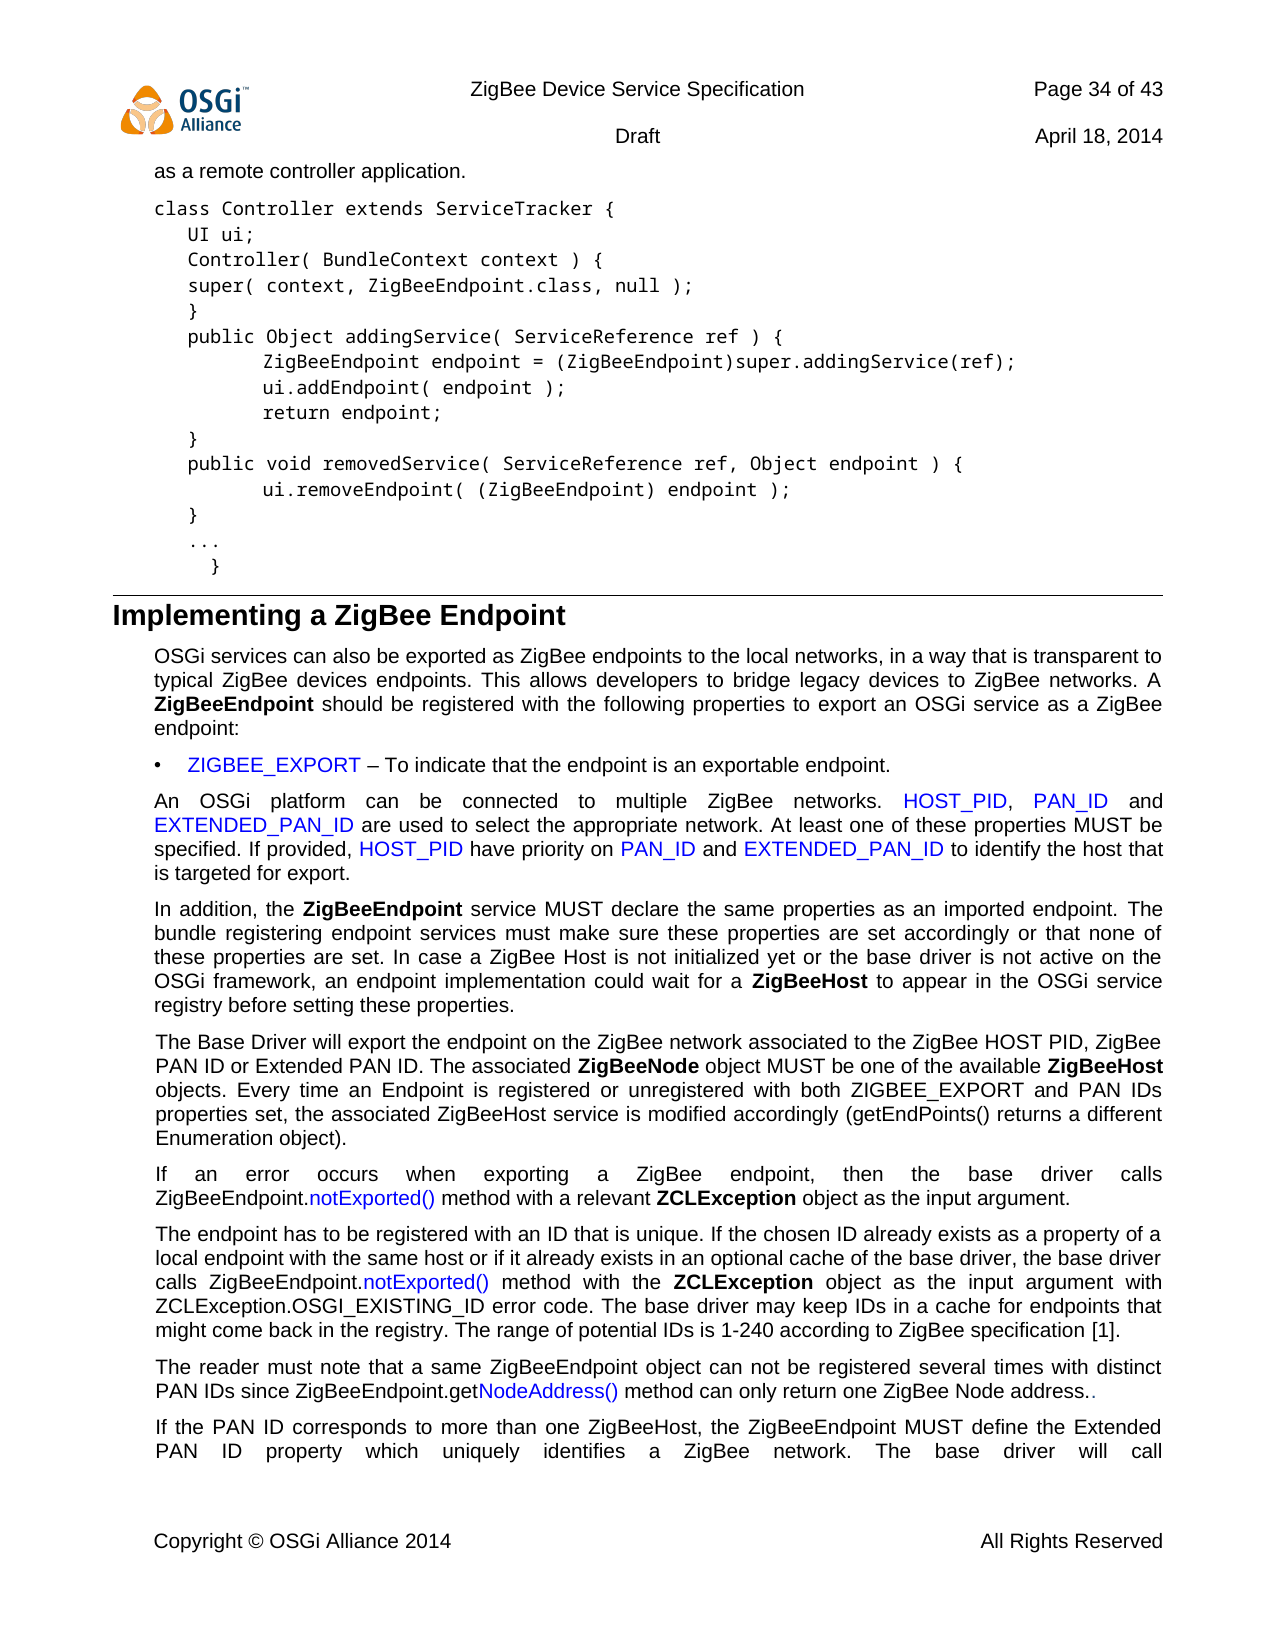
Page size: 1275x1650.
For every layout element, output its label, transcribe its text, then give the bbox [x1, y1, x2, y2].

list ZIGBEE_EXPORT – To indicate that the endpoint is an exportable endpoint. [154, 752, 1163, 776]
text Controller( BundleContext context ) { [153, 246, 1163, 272]
text public void removedService( ServiceReference ref, Object endpoint ) { [153, 451, 1163, 476]
text ZigBeeEndpoint endpoint = (ZigBeeEndpoint)super.addingService(ref); [153, 348, 1163, 374]
picture [113, 78, 257, 142]
list An OSGi platform can be connected to multiple ZigBee networks. HOST_PID, PAN_ID and EXTENDED_PAN_ID are used to select the appropriate network. At least one of these properties MUST be specified. If provided, HOST_PID have priority on PAN_ID and EXTENDED_PAN_ID to identify the host that is targeted for export. [154, 789, 1163, 885]
list The Base Driver will export the endpoint on the ZigBee network associated to the ZigBee HOST PID, ZigBee PAN ID or Extended PAN ID. The associated ZigBeeNode object MUST be one of the available ZigBeeHost objects. Every time an Endpoint is registered or unregistered with both ZIGBEE_EXPORT and PAN IDs properties set, the associated ZigBeeHost service is modified accordingly (getEndPoints() returns a different Enumeration object). [155, 1029, 1163, 1149]
text super( context, ZigBeeEndpoint.class, null ); [153, 272, 1163, 297]
list If an error occurs when exporting a ZigBee endpoint, then the base driver calls ZigBeeEndpoint.notExported() method with a relevant ZCLException object as the input argument. [155, 1162, 1163, 1210]
text ui.removeEndpoint( (ZigBeeEndpoint) endpoint ); [153, 476, 1163, 502]
text UI ui; [153, 221, 1163, 246]
text class Controller extends ServiceTracker { [154, 195, 1163, 221]
text } [153, 502, 1163, 527]
text OSGi services can also be exported as ZigBee endpoints to the local networks, in a way that is transparent to typical ZigBee devices endpoints. This allows developers to bridge legacy devices to ZigBee networks. A ZigBeeEndpoint should be registered with the following properties to export an OSGi service as a ZigBee endpoint: [154, 644, 1163, 740]
text ui.addEndpoint( endpoint ); [153, 374, 1163, 399]
text } [153, 553, 1163, 578]
text } [153, 425, 1163, 451]
text return endpoint; [153, 399, 1163, 425]
text as a remote controller application. [154, 159, 1163, 183]
text public Object addingService( ServiceReference ref ) { [153, 323, 1163, 348]
text The endpoint has to be registered with an ID that is unique. If the chosen ID already exists as a property of a local endpoint with the same host or if it already exists in an optional cache of the base driver, the base driver calls ZigBeeEndpoint.notExported() method with the ZCLException object as the input argument with ZCLException.OSGI_EXISTING_ID error code. The base driver may keep IDs in a cache for endpoints that might come back in the registry. The range of potential IDs is 1-240 according to ZigBee specification [1].. [155, 1222, 1163, 1342]
text The reader must note that a same ZigBeeEndpoint object can not be registered several times with distinct PAN IDs since ZigBeeEndpoint.getNodeAddress() method can only return one ZigBee Node address.. [155, 1354, 1163, 1402]
list In addition, the ZigBeeEndpoint service MUST declare the same properties as an imported endpoint. The bundle registering endpoint services must make sure these properties are set accordingly or that none of these properties are set. In case a ZigBee Host is not initialized yet or the base driver is not active on the OSGi framework, an endpoint implementation could wait for a ZigBeeHost to appear in the OSGi service registry before setting these properties. [154, 897, 1163, 1017]
text } [153, 297, 1163, 323]
text If the PAN ID corresponds to more than one ZigBeeHost, the ZigBeeEndpoint MUST define the Extended PAN ID property which uniquely identifies a ZigBee network. The base driver will call [155, 1415, 1163, 1463]
text ... [153, 527, 1163, 553]
subtitle Implementing a ZigBee Endpoint [112, 596, 1163, 632]
